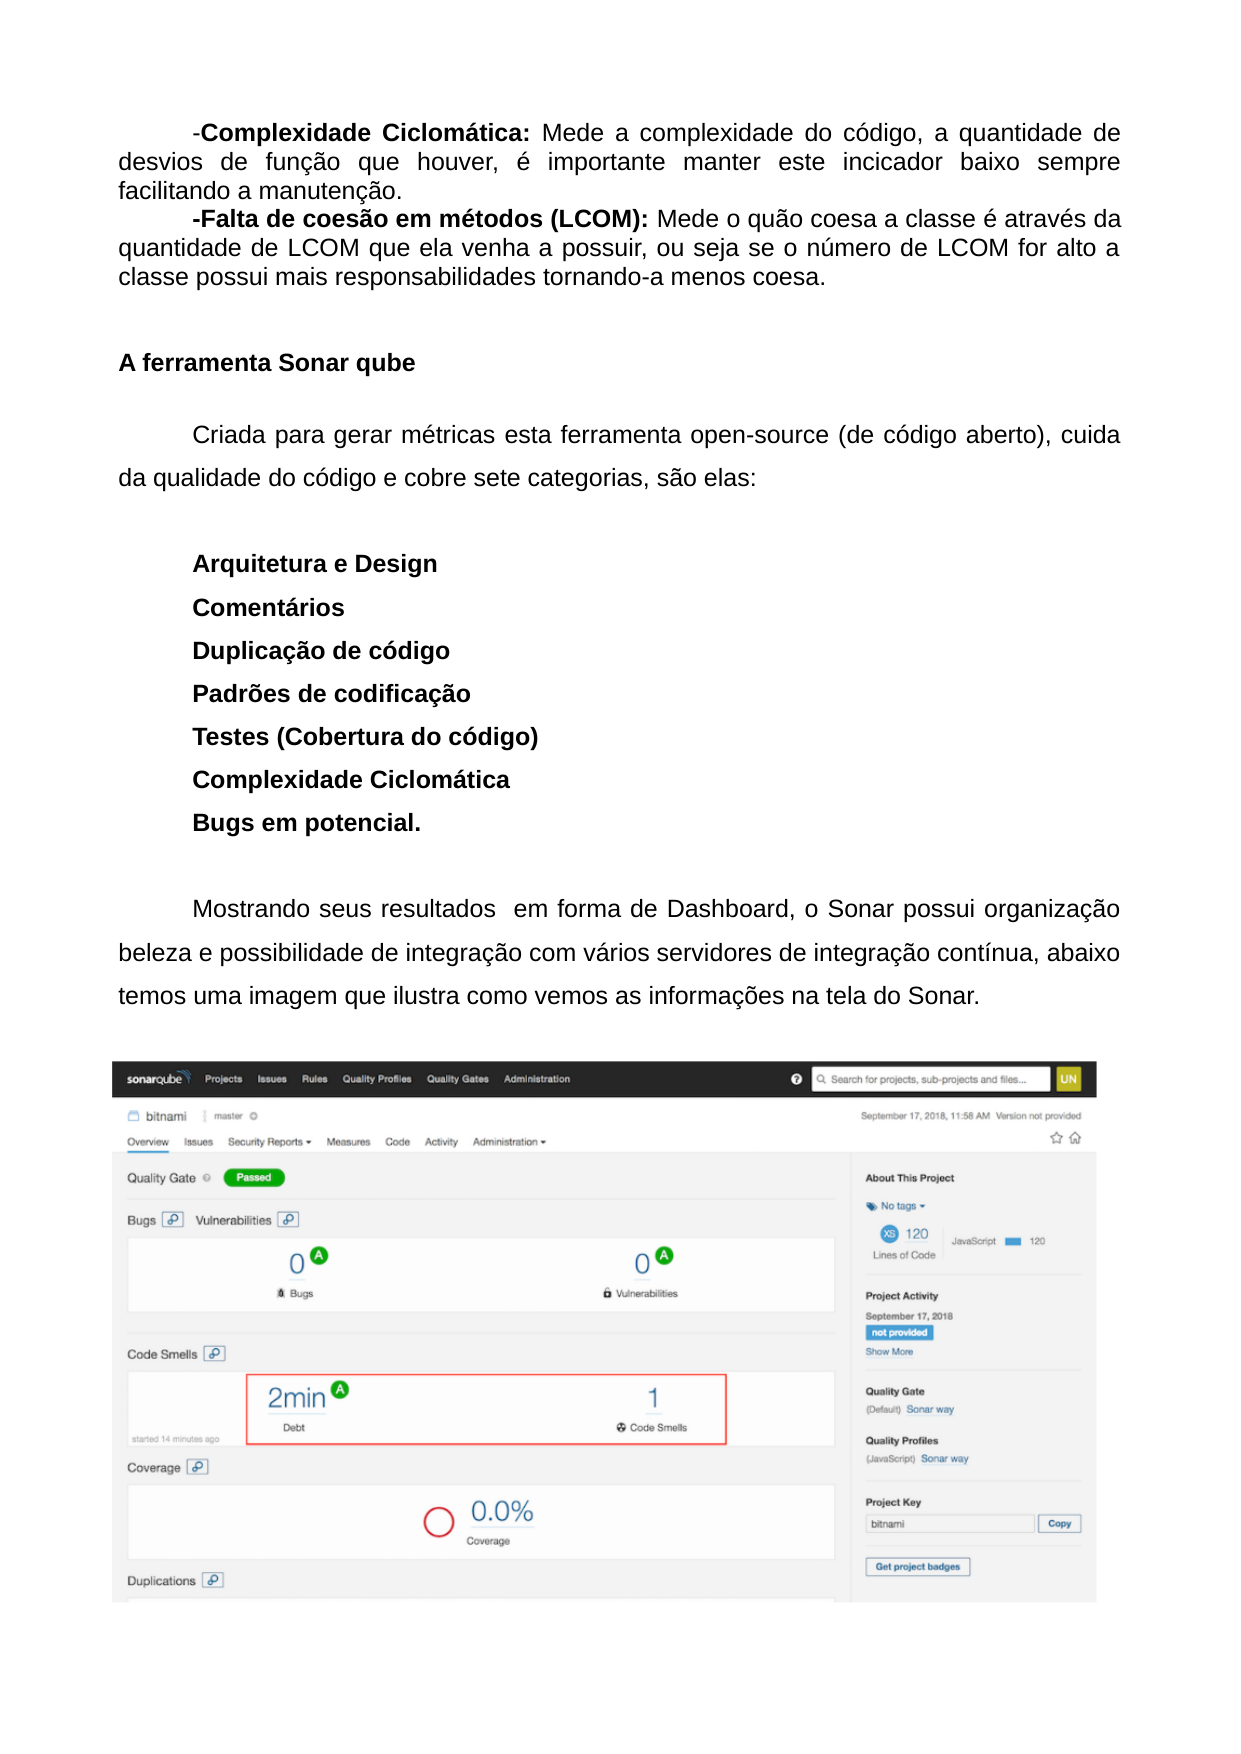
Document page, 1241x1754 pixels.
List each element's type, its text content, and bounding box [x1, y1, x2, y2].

text Criada para gerar métricas esta ferramenta open-source (de código aberto), cuida da qualidade do código e cobre sete categorias, são elas: [118, 420, 1122, 492]
text Duplicação de código [118, 636, 1122, 664]
text Bugs em potencial. [118, 808, 1122, 837]
picture [110, 1057, 1115, 1638]
text Testes (Cobertura do código) [118, 722, 1122, 751]
text Mostrando seus resultados em forma de Dashboard, o Sonar possui organização beleza e possibilidade de integração com vários servidores de integração contínua, abaixo temos uma imagem que ilustra como vemos as informações na tela do Sonar. [118, 894, 1122, 1009]
text Comentários [118, 592, 1122, 621]
text Complexidade Ciclomática [118, 765, 1122, 794]
text A ferramenta Sonar qube [118, 348, 1122, 377]
text -Falta de coesão em métodos (LCOM): Mede o quão coesa a classe é através da quantidade de LCOM que ela venha a possuir, ou seja se o número de LCOM for alto a classe possui mais responsabilidades tornando-a menos coesa. [118, 204, 1122, 291]
text Padrões de codificação [118, 679, 1122, 707]
text -Complexidade Ciclomática: Mede a complexidade do código, a quantidade de desvios de função que houver, é importante manter este incicador baixo sempre facilitando a manutenção. [118, 118, 1122, 204]
text Arquitetura e Design [118, 549, 1122, 578]
